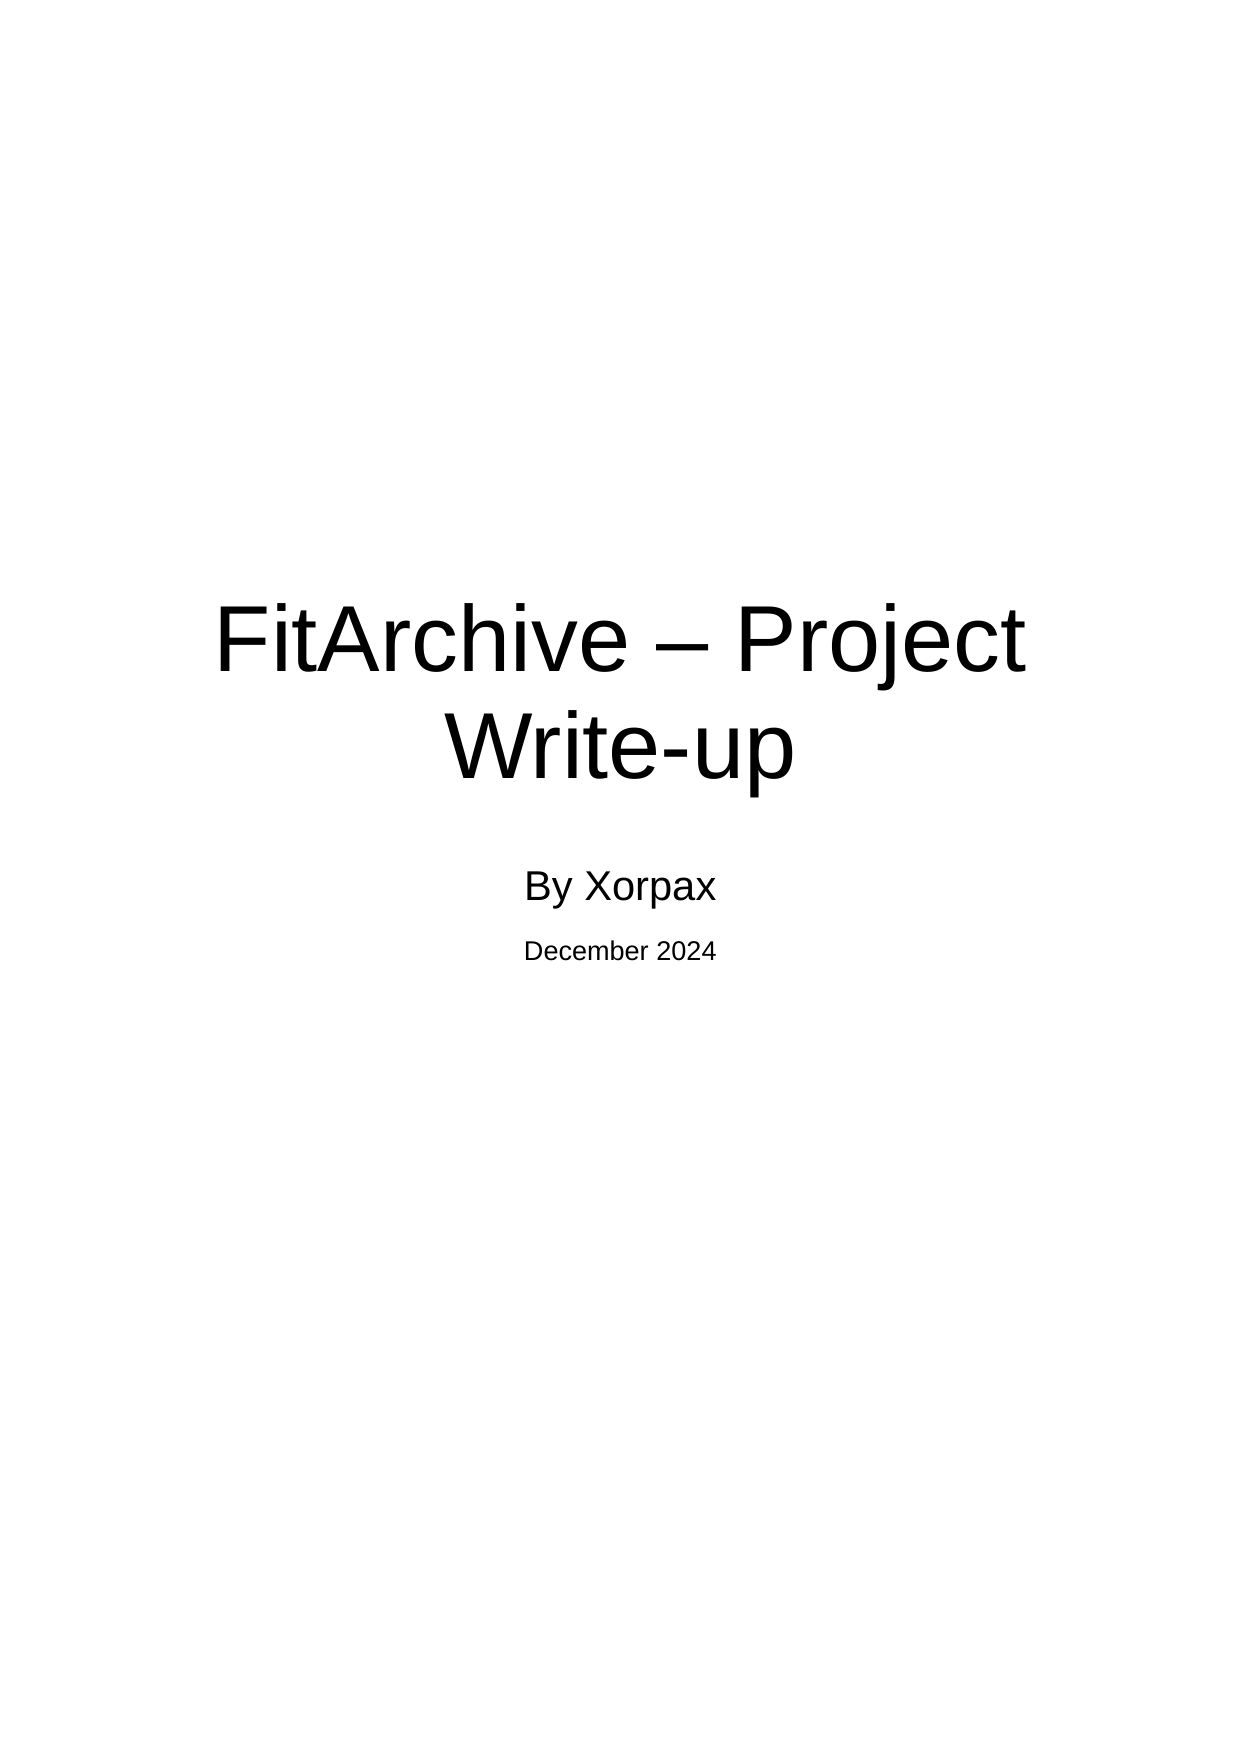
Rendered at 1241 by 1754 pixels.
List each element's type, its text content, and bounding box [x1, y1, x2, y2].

text December 2024 [118, 935, 1122, 966]
text By Xorpax [118, 861, 1122, 909]
text FitArchive – Project Write-up [118, 583, 1122, 798]
